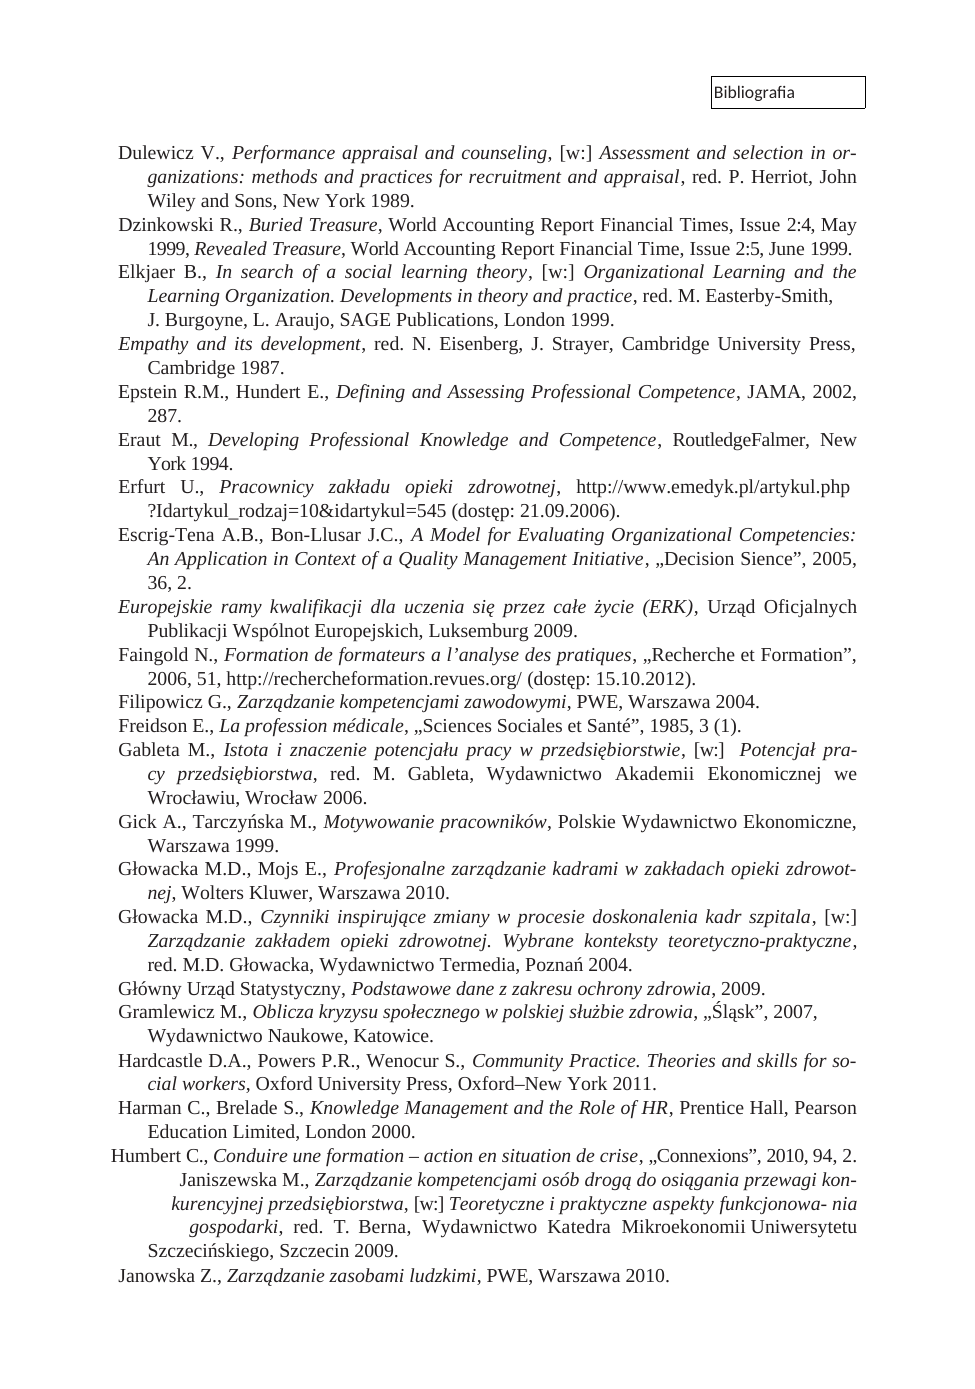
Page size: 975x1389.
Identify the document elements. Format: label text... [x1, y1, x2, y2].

text Gick A., Tarczyńska M., Motywowanie pracowników, Polskie Wydawnictwo Ekonomiczne, Warszawa 1999. [118, 810, 857, 856]
text Szczecińskiego, Szczecin 2009. [147, 1239, 869, 1262]
text Gableta M., Istota i znaczenie potencjału pracy w przedsiębiorstwie, [w:] Potencjał pra- cy przedsiębiorstwa, red. M. Gableta, Wydawnictwo Akademii Ekonomicznej we Wrocławiu, Wrocław 2006. [118, 738, 857, 809]
text Epstein R.M., Hundert E., Defining and Assessing Professional Competence, JAMA, 2002, 287. [118, 380, 857, 427]
text Dulewicz V., Performance appraisal and counseling, [w:] Assessment and selection in or- ganizations: methods and practices for recruitment and appraisal, red. P. Herriot, John Wiley and Sons, New York 1989. [118, 141, 857, 212]
text Janowska Z., Zarządzanie zasobami ludzkimi, PWE, Warszawa 2010. [118, 1263, 869, 1286]
text Escrig-Tena A.B., Bon-Llusar J.C., A Model for Evaluating Organizational Competencies: An Application in Context of a Quality Management Initiative, „Decision Sience”, 2005, 36, 2. [118, 523, 857, 594]
text Elkjaer B., In search of a social learning theory, [w:] Organizational Learning and the Learning Organization. Developments in theory and practice, red. M. Easterby-Smith, [118, 260, 857, 307]
text Głowacka M.D., Czynniki inspirujące zmiany w procesie doskonalenia kadr szpitala, [w:] Zarządzanie zakładem opieki zdrowotnej. Wybrane konteksty teoretyczno-praktyczne, red. M.D. Głowacka, Wydawnictwo Termedia, Poznań 2004. [118, 905, 857, 976]
text Erfurt U., Pracownicy zakładu opieki zdrowotnej, http://www.emedyk.pl/artykul.php [118, 475, 869, 498]
text Hardcastle D.A., Powers P.R., Wenocur S., Community Practice. Theories and skills for so- cial workers, Oxford University Press, Oxford–New York 2011. [118, 1048, 857, 1095]
text Humbert C., Conduire une formation – action en situation de crise, „Connexions”, 2010, 94, 2. Janiszewska M., Zarządzanie kompetencjami osób drogą do osiągania przewagi kon- kurencyjnej przedsiębiorstwa, [w:] Teoretyczne i praktyczne aspekty funkcjonowa- nia gospodarki, red. T. Berna, Wydawnictwo Katedra Mikroekonomii Uniwersytetu [106, 1144, 857, 1238]
text Główny Urząd Statystyczny, Podstawowe dane z zakresu ochrony zdrowia, 2009. Gramlewicz M., Oblicza kryzysu społecznego w polskiej służbie zdrowia, „Śląsk”, 2007, [118, 977, 823, 1023]
text Dzinkowski R., Buried Treasure, World Accounting Report Financial Times, Issue 2:4, May 1999, Revealed Treasure, World Accounting Report Financial Time, Issue 2:5, June 1999. [118, 213, 857, 259]
text Filipowicz G., Zarządzanie kompetencjami zawodowymi, PWE, Warszawa 2004. Freidson E., La profession médicale, „Sciences Sociales et Santé”, 1985, 3 (1). [118, 690, 800, 737]
text J. Burgoyne, L. Araujo, SAGE Publications, London 1999. [147, 308, 869, 331]
text ?Idartykul_rodzaj=10&idartykul=545 (dostęp: 21.09.2006). [147, 499, 869, 522]
text Empathy and its development, red. N. Eisenberg, J. Strayer, Cambridge University Press, Cambridge 1987. [118, 332, 857, 379]
text Europejskie ramy kwalifikacji dla uczenia się przez całe życie (ERK), Urząd Oficjalnych Publikacji Wspólnot Europejskich, Luksemburg 2009. [118, 595, 857, 642]
text Wydawnictwo Naukowe, Katowice. [147, 1024, 869, 1047]
text Eraut M., Developing Professional Knowledge and Competence, RoutledgeFalmer, New York 1994. [118, 428, 857, 474]
text Głowacka M.D., Mojs E., Profesjonalne zarządzanie kadrami w zakładach opieki zdrowot- nej, Wolters Kluwer, Warszawa 2010. [118, 857, 857, 904]
text Harman C., Brelade S., Knowledge Management and the Role of HR, Prentice Hall, Pearson Education Limited, London 2000. [118, 1096, 857, 1143]
text Faingold N., Formation de formateurs a l’analyse des pratiques, „Recherche et Formation”, 2006, 51, http://rechercheformation.revues.org/ (dostęp: 15.10.2012). [118, 643, 857, 689]
